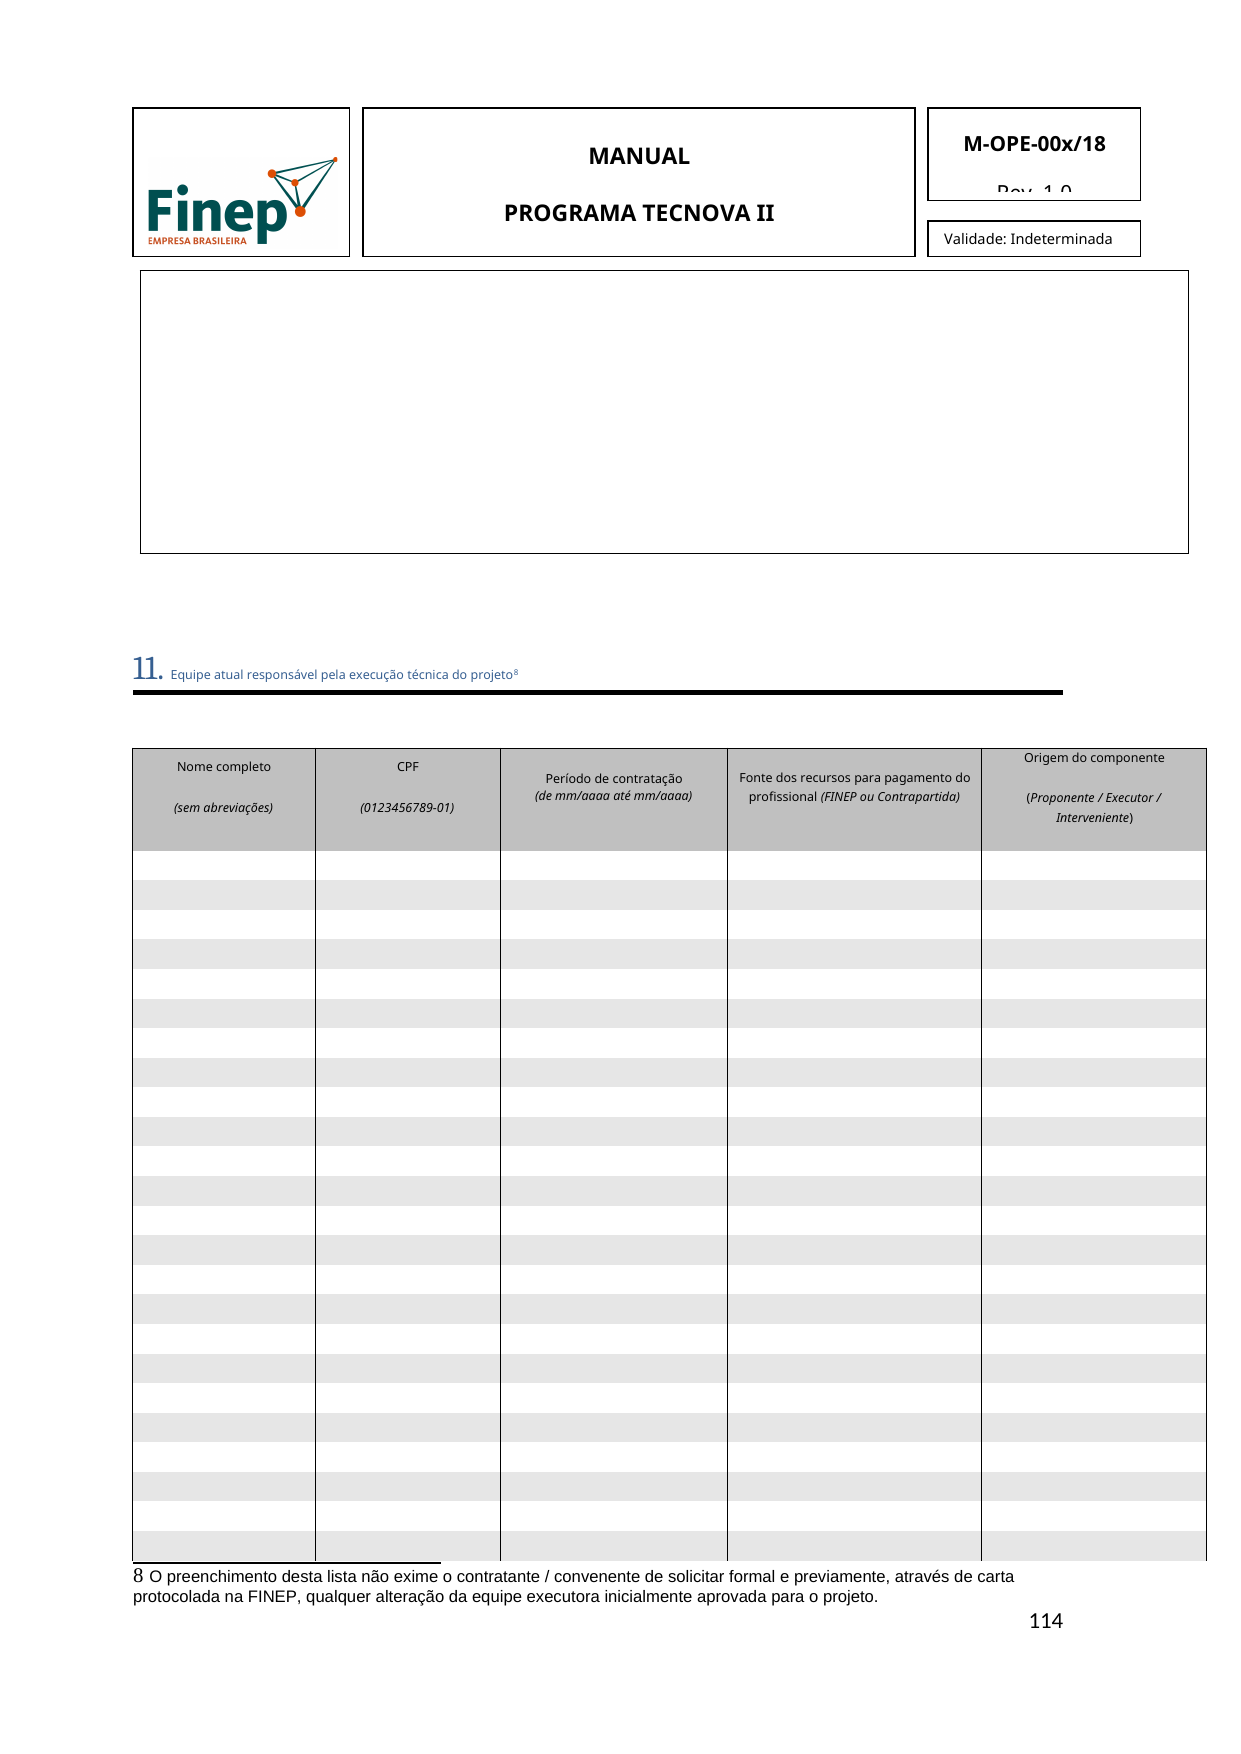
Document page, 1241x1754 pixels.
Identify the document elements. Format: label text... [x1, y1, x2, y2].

table_cell [133, 1531, 315, 1561]
table_cell [728, 1028, 981, 1058]
table_cell [728, 1501, 981, 1531]
table_cell [316, 880, 500, 910]
table_cell [728, 969, 981, 998]
table_cell [982, 1531, 1206, 1561]
table_cell [316, 1501, 500, 1531]
table_cell [316, 1531, 500, 1561]
table_cell [133, 1324, 315, 1353]
table_cell [982, 1501, 1206, 1531]
table_cell [133, 1235, 315, 1265]
table_cell [982, 1265, 1206, 1294]
table_cell [133, 1265, 315, 1294]
table_cell [501, 969, 727, 998]
table_cell [728, 910, 981, 939]
list O preenchimento desta lista não exime o contratante / convenente de solicitar formal e previamente, através de carta protocolada na FINEP, qualquer alteração da equipe executora inicialmente aprovada para o projeto. [133, 1563, 1063, 1606]
table_cell [501, 1176, 727, 1206]
table_cell [982, 1176, 1206, 1206]
table_cell [728, 1383, 981, 1413]
table_cell [728, 999, 981, 1028]
table_cell [316, 1324, 500, 1353]
table_header Origem do componente (Proponente / Executor / Interveniente) [982, 749, 1206, 851]
table_cell [501, 1442, 727, 1472]
table_cell [501, 1501, 727, 1531]
table_cell [501, 880, 727, 910]
table_cell [982, 851, 1206, 880]
table_cell [316, 1176, 500, 1206]
table_cell [133, 1176, 315, 1206]
table_cell [316, 1383, 500, 1413]
table_cell [133, 1206, 315, 1235]
table_cell [501, 1028, 727, 1058]
table_cell [133, 1383, 315, 1413]
table_cell [982, 910, 1206, 939]
table_cell [728, 1176, 981, 1206]
table_cell [728, 1531, 981, 1561]
table_header CPF (0123456789-01) [316, 749, 500, 851]
table_cell [501, 999, 727, 1028]
table_cell [316, 1294, 500, 1324]
table_cell [133, 939, 315, 969]
table_cell [316, 910, 500, 939]
table_cell [141, 271, 1188, 552]
table_cell [133, 1146, 315, 1176]
table_cell [133, 1501, 315, 1531]
table_cell [982, 1294, 1206, 1324]
table_cell [728, 1265, 981, 1294]
table_cell [982, 999, 1206, 1028]
table_cell [316, 1117, 500, 1146]
table_cell [728, 1117, 981, 1146]
table_cell [501, 910, 727, 939]
table_cell [728, 1472, 981, 1501]
table_cell [728, 1146, 981, 1176]
table_cell [728, 880, 981, 910]
table_cell [316, 1442, 500, 1472]
table_cell [982, 939, 1206, 969]
table_cell [728, 1324, 981, 1353]
table_cell [501, 1383, 727, 1413]
table_cell [501, 1294, 727, 1324]
table_cell [316, 999, 500, 1028]
table_cell [982, 1354, 1206, 1383]
table_cell [501, 1354, 727, 1383]
table_cell [316, 1235, 500, 1265]
table_cell [982, 1324, 1206, 1353]
table_cell [501, 1058, 727, 1087]
table_cell [316, 1146, 500, 1176]
table_cell [982, 1235, 1206, 1265]
table_cell [501, 1146, 727, 1176]
table_cell [501, 939, 727, 969]
table_cell [728, 1442, 981, 1472]
table_cell [982, 1087, 1206, 1117]
table_cell [728, 1294, 981, 1324]
table_cell [133, 1087, 315, 1117]
table_cell [316, 1354, 500, 1383]
table_header Fonte dos recursos para pagamento do profissional (FINEP ou Contrapartida) [728, 749, 981, 851]
table_cell [316, 1206, 500, 1235]
table_cell [982, 1117, 1206, 1146]
table_cell [133, 1354, 315, 1383]
table_cell [133, 1058, 315, 1087]
table_cell [133, 880, 315, 910]
table_cell [316, 1472, 500, 1501]
table_cell [316, 851, 500, 880]
table_cell [501, 1413, 727, 1442]
table_cell [133, 1472, 315, 1501]
table_cell [728, 851, 981, 880]
table_cell [133, 1413, 315, 1442]
table_cell [728, 1413, 981, 1442]
table_cell [501, 1235, 727, 1265]
table_cell [133, 1294, 315, 1324]
table_cell [728, 1058, 981, 1087]
table_cell [316, 939, 500, 969]
table_cell [982, 1146, 1206, 1176]
table_header Nome completo (sem abreviações) [133, 749, 315, 851]
table_cell [982, 1413, 1206, 1442]
table_cell [982, 1028, 1206, 1058]
table_cell [501, 851, 727, 880]
table_cell [316, 1058, 500, 1087]
table_cell [501, 1206, 727, 1235]
table_cell [982, 1206, 1206, 1235]
table_cell [501, 1472, 727, 1501]
table_cell [316, 1265, 500, 1294]
table_cell [133, 969, 315, 998]
table_cell [982, 1442, 1206, 1472]
table_cell [501, 1531, 727, 1561]
table_cell [501, 1117, 727, 1146]
table_cell [133, 1117, 315, 1146]
table_header Período de contratação (de mm/aaaa até mm/aaaa) [501, 749, 727, 851]
table_cell [133, 1442, 315, 1472]
table_cell [728, 1087, 981, 1117]
table_cell [728, 1354, 981, 1383]
table_cell [316, 1413, 500, 1442]
table_cell [133, 1028, 315, 1058]
list Equipe atual responsável pela execução técnica do projeto [133, 650, 1063, 690]
table_cell [133, 999, 315, 1028]
table_cell [133, 851, 315, 880]
table_cell [982, 1383, 1206, 1413]
table_cell [501, 1087, 727, 1117]
table_cell [982, 1058, 1206, 1087]
table_cell [501, 1324, 727, 1353]
table_cell [728, 1235, 981, 1265]
table_cell [316, 1028, 500, 1058]
table_cell [728, 1206, 981, 1235]
table_cell [982, 1472, 1206, 1501]
table_cell [316, 1087, 500, 1117]
table_cell [728, 939, 981, 969]
table_cell [501, 1265, 727, 1294]
table_cell [316, 969, 500, 998]
table_cell [982, 880, 1206, 910]
table_cell [982, 969, 1206, 998]
table_cell [133, 910, 315, 939]
